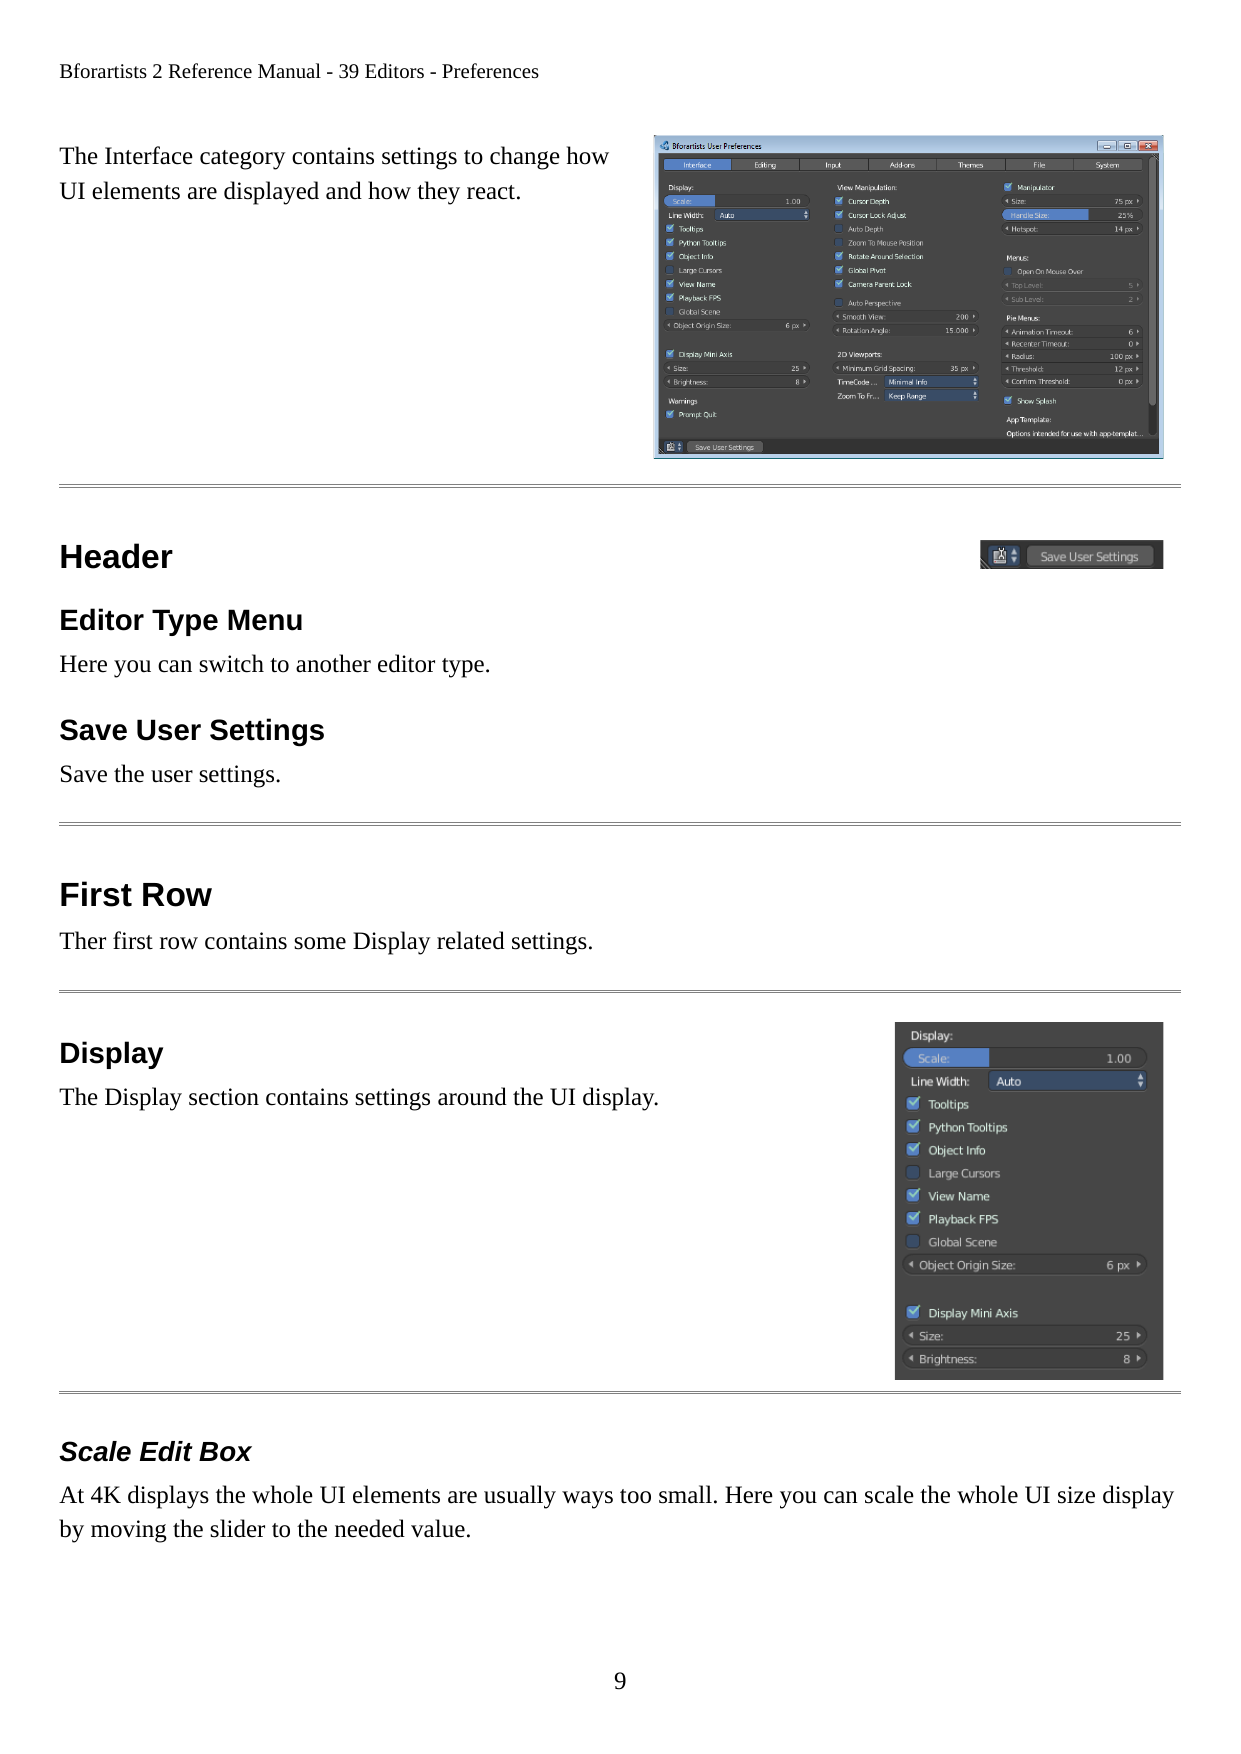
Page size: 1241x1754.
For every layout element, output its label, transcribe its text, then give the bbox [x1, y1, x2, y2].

text Save the user settings. [59, 759, 1181, 788]
text Ther first row contains some Display related settings. [59, 926, 1181, 955]
subtitle Header [59, 537, 1181, 576]
subtitle [1164, 1036, 1181, 1070]
subtitle Editor Type Menu [59, 603, 1181, 637]
subtitle Save User Settings [59, 713, 1181, 747]
text At 4K displays the whole UI elements are usually ways too small. Here you can scale the whole UI size display by moving the slider to the needed value. [59, 1480, 1181, 1543]
subtitle Display [59, 1036, 894, 1070]
text Here you can switch to another editor type. [59, 649, 1181, 678]
subtitle First Row [59, 875, 1181, 914]
text The Interface category contains settings to change how UI elements are displayed and how they react. [59, 141, 653, 204]
picture [980, 540, 1164, 569]
subtitle Scale Edit Box [59, 1435, 1181, 1467]
picture [894, 1022, 1164, 1380]
picture [653, 135, 1164, 459]
text The Display section contains settings around the UI display. [59, 1082, 894, 1111]
